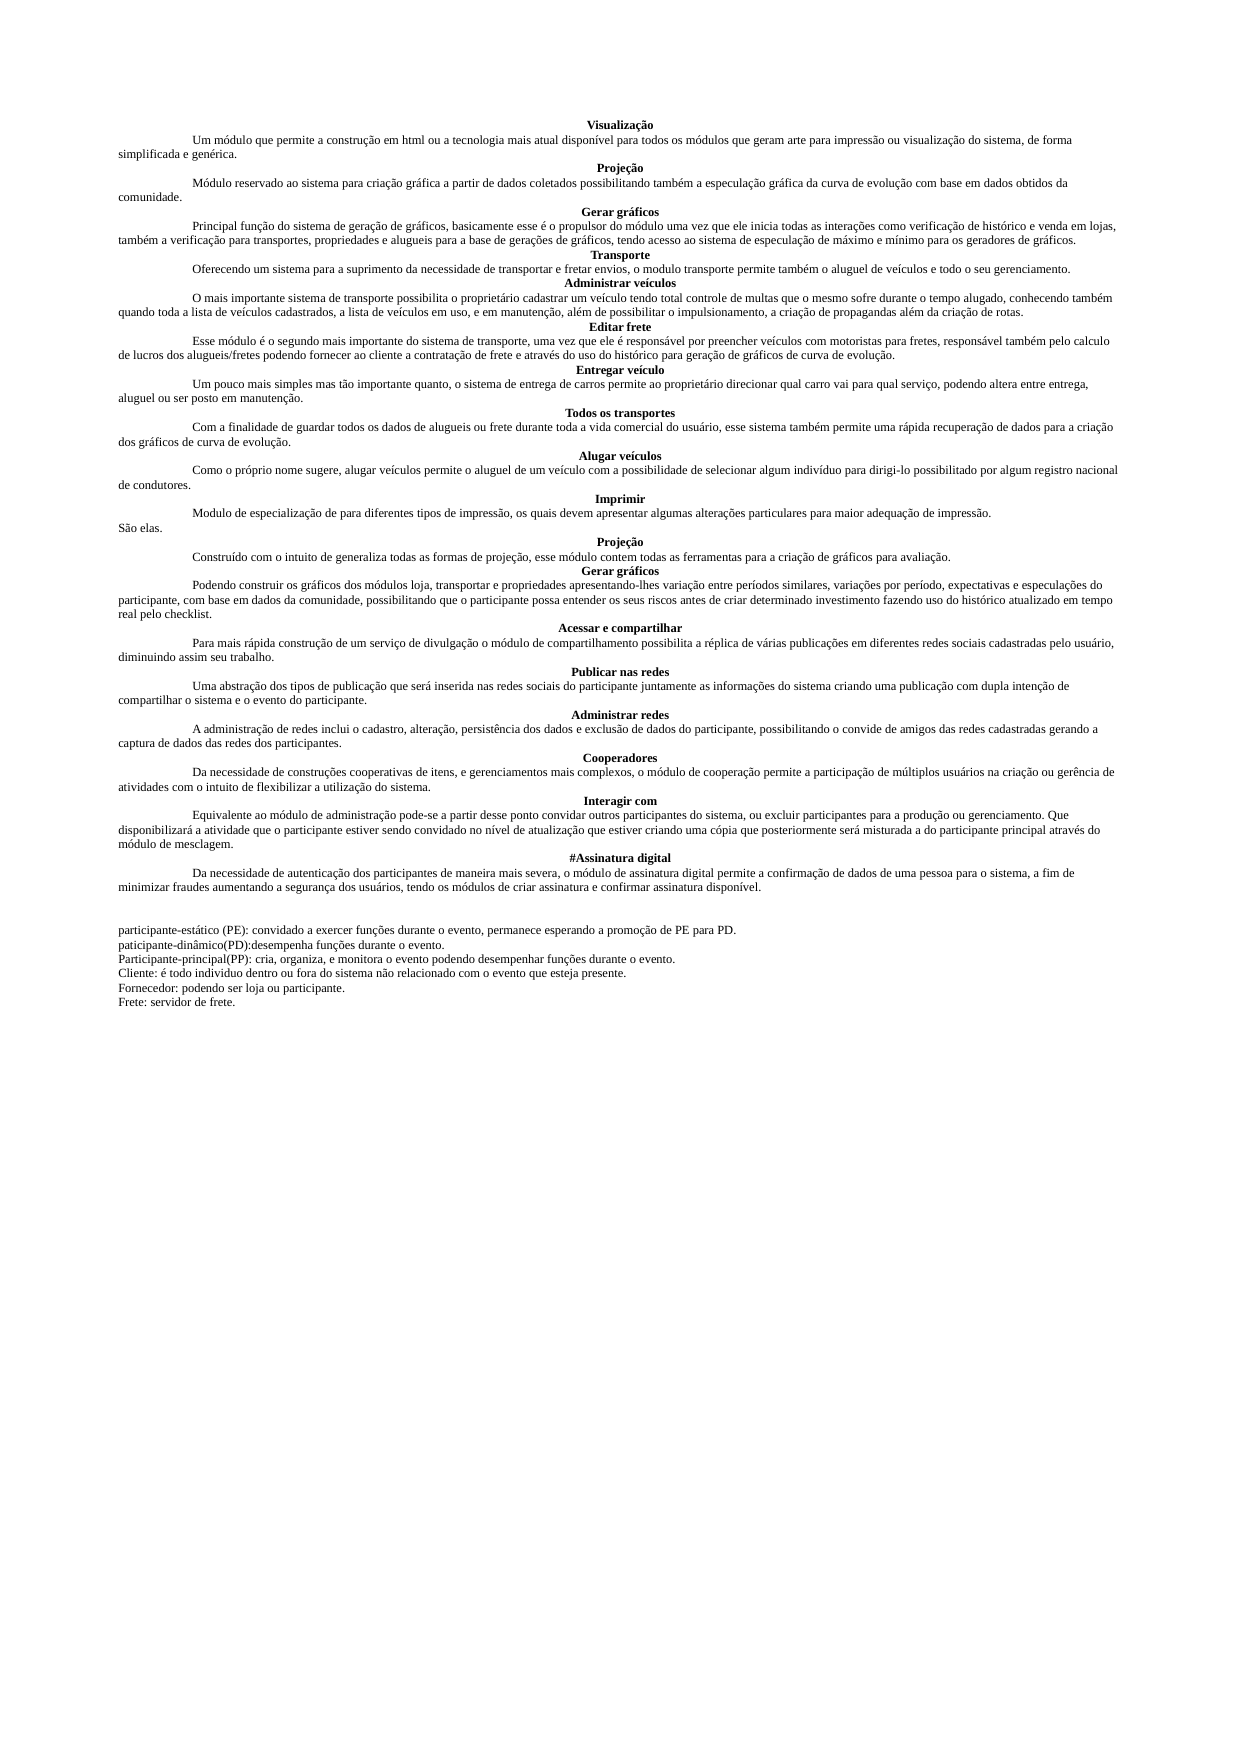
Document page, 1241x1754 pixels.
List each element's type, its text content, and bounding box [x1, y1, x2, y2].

text Editar frete [118, 319, 1122, 334]
text #Assinatura digital [118, 851, 1122, 866]
text Da necessidade de autenticação dos participantes de maneira mais severa, o módulo de assinatura digital permite a confirmação de dados de uma pessoa para o sistema, a fim de minimizar fraudes aumentando a segurança dos usuários, tendo os módulos de criar assinatura e confirmar assinatura disponível. [118, 866, 1122, 894]
text Publicar nas redes [118, 664, 1122, 679]
text Para mais rápida construção de um serviço de divulgação o módulo de compartilhamento possibilita a réplica de várias publicações em diferentes redes sociais cadastradas pelo usuário, diminuindo assim seu trabalho. [118, 636, 1122, 664]
text O mais importante sistema de transporte possibilita o proprietário cadastrar um veículo tendo total controle de multas que o mesmo sofre durante o tempo alugado, conhecendo também quando toda a lista de veículos cadastrados, a lista de veículos em uso, e em manutenção, além de possibilitar o impulsionamento, a criação de propagandas além da criação de rotas. [118, 291, 1122, 319]
text Alugar veículos [118, 449, 1122, 463]
text Com a finalidade de guardar todos os dados de alugueis ou frete durante toda a vida comercial do usuário, esse sistema também permite uma rápida recuperação de dados para a criação dos gráficos de curva de evolução. [118, 420, 1122, 449]
text Da necessidade de construções cooperativas de itens, e gerenciamentos mais complexos, o módulo de cooperação permite a participação de múltiplos usuários na criação ou gerência de atividades com o intuito de flexibilizar a utilização do sistema. [118, 765, 1122, 794]
text Frete: servidor de frete. [118, 995, 1122, 1009]
text A administração de redes inclui o cadastro, alteração, persistência dos dados e exclusão de dados do participante, possibilitando o convide de amigos das redes cadastradas gerando a captura de dados das redes dos participantes. [118, 722, 1122, 751]
text Construído com o intuito de generaliza todas as formas de projeção, esse módulo contem todas as ferramentas para a criação de gráficos para avaliação. [118, 549, 1122, 564]
text Todos os transportes [118, 406, 1122, 420]
text Principal função do sistema de geração de gráficos, basicamente esse é o propulsor do módulo uma vez que ele inicia todas as interações como verificação de histórico e venda em lojas, também a verificação para transportes, propriedades e alugueis para a base de gerações de gráficos, tendo acesso ao sistema de especulação de máximo e mínimo para os geradores de gráficos. [118, 219, 1122, 247]
text Cliente: é todo individuo dentro ou fora do sistema não relacionado com o evento que esteja presente. [118, 966, 1122, 981]
text paticipante-dinâmico(PD):desempenha funções durante o evento. [118, 937, 1122, 952]
text Oferecendo um sistema para a suprimento da necessidade de transportar e fretar envios, o modulo transporte permite também o aluguel de veículos e todo o seu gerenciamento. [118, 262, 1122, 276]
text Módulo reservado ao sistema para criação gráfica a partir de dados coletados possibilitando também a especulação gráfica da curva de evolução com base em dados obtidos da comunidade. [118, 176, 1122, 204]
text Podendo construir os gráficos dos módulos loja, transportar e propriedades apresentando-lhes variação entre períodos similares, variações por período, expectativas e especulações do participante, com base em dados da comunidade, possibilitando que o participante possa entender os seus riscos antes de criar determinado investimento fazendo uso do histórico atualizado em tempo real pelo checklist. [118, 578, 1122, 621]
text Como o próprio nome sugere, alugar veículos permite o aluguel de um veículo com a possibilidade de selecionar algum indivíduo para dirigi-lo possibilitado por algum registro nacional de condutores. [118, 463, 1122, 492]
text Equivalente ao módulo de administração pode-se a partir desse ponto convidar outros participantes do sistema, ou excluir participantes para a produção ou gerenciamento. Que disponibilizará a atividade que o participante estiver sendo convidado no nível de atualização que estiver criando uma cópia que posteriormente será misturada a do participante principal através do módulo de mesclagem. [118, 808, 1122, 851]
text Participante-principal(PP): cria, organiza, e monitora o evento podendo desempenhar funções durante o evento. [118, 952, 1122, 966]
text Acessar e compartilhar [118, 621, 1122, 636]
text Gerar gráficos [118, 204, 1122, 219]
text Interagir com [118, 794, 1122, 808]
text Uma abstração dos tipos de publicação que será inserida nas redes sociais do participante juntamente as informações do sistema criando uma publicação com dupla intenção de compartilhar o sistema e o evento do participante. [118, 679, 1122, 707]
text São elas. [118, 521, 1122, 535]
text Transporte [118, 247, 1122, 262]
text participante-estático (PE): convidado a exercer funções durante o evento, permanece esperando a promoção de PE para PD. [118, 923, 1122, 937]
text Um pouco mais simples mas tão importante quanto, o sistema de entrega de carros permite ao proprietário direcionar qual carro vai para qual serviço, podendo altera entre entrega, aluguel ou ser posto em manutenção. [118, 377, 1122, 406]
text Administrar veículos [118, 276, 1122, 291]
text Projeção [118, 535, 1122, 549]
text Modulo de especialização de para diferentes tipos de impressão, os quais devem apresentar algumas alterações particulares para maior adequação de impressão. [118, 506, 1122, 521]
text Um módulo que permite a construção em html ou a tecnologia mais atual disponível para todos os módulos que geram arte para impressão ou visualização do sistema, de forma simplificada e genérica. [118, 132, 1122, 161]
text Entregar veículo [118, 362, 1122, 377]
text Administrar redes [118, 707, 1122, 722]
text Gerar gráficos [118, 564, 1122, 578]
text Cooperadores [118, 751, 1122, 765]
text Fornecedor: podendo ser loja ou participante. [118, 981, 1122, 995]
text Visualização [118, 118, 1122, 132]
text Projeção [118, 161, 1122, 176]
text Esse módulo é o segundo mais importante do sistema de transporte, uma vez que ele é responsável por preencher veículos com motoristas para fretes, responsável também pelo calculo de lucros dos alugueis/fretes podendo fornecer ao cliente a contratação de frete e através do uso do histórico para geração de gráficos de curva de evolução. [118, 334, 1122, 362]
text Imprimir [118, 492, 1122, 506]
